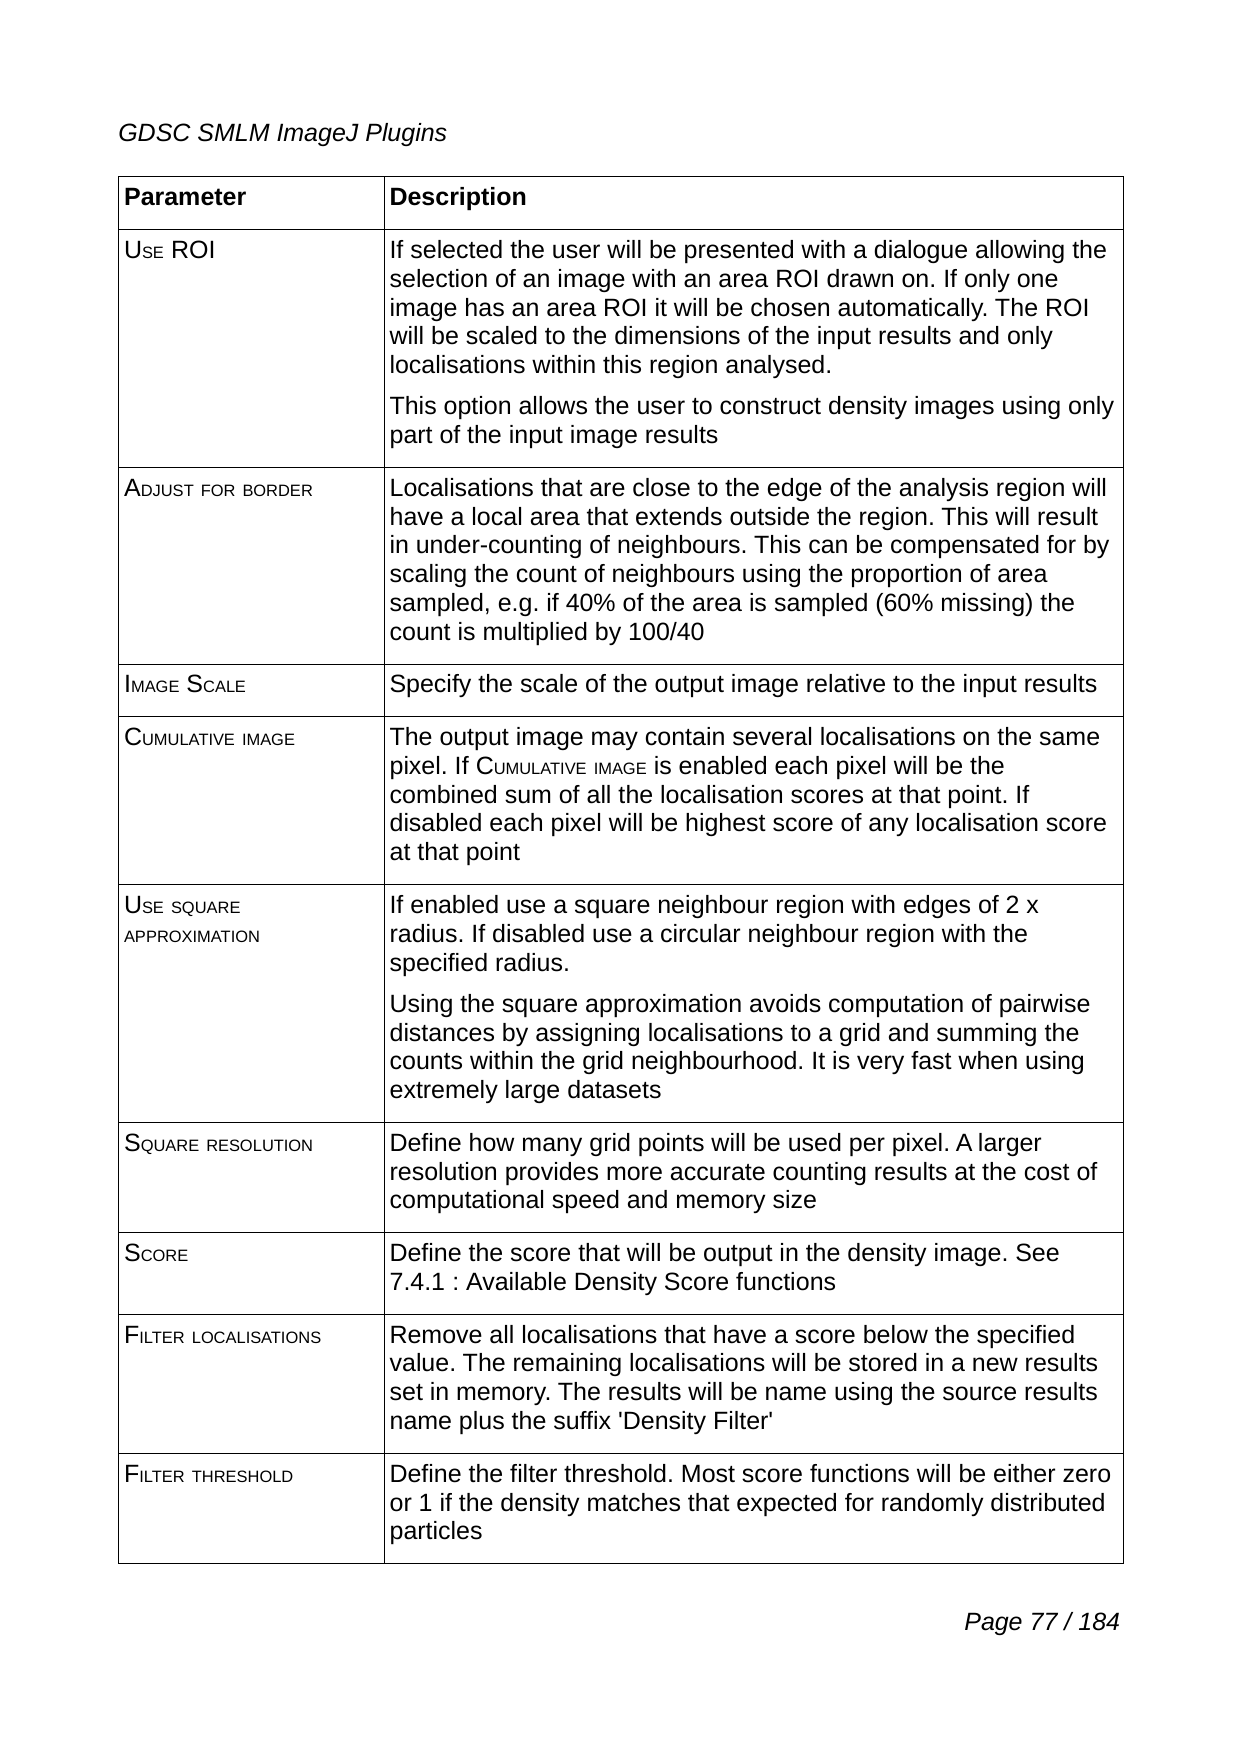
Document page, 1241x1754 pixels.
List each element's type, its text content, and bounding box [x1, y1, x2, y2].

table_cell Specify the scale of the output image relative to the input results [385, 665, 1123, 716]
table_cell Define the filter threshold. Most score functions will be either zero or 1 if the density matches that expected for randomly distributed particles [385, 1454, 1123, 1563]
table_cell Square resolution [119, 1123, 384, 1232]
table_cell Use ROI [119, 230, 384, 467]
table_cell Filter threshold [119, 1454, 384, 1563]
table_cell Remove all localisations that have a score below the specified value. The remaining localisations will be stored in a new results set in memory. The results will be name using the source results name plus the suffix 'Density Filter' [385, 1315, 1123, 1453]
table_cell Cumulative image [119, 717, 384, 884]
table_header Description [385, 177, 1123, 229]
table_cell Adjust for border [119, 468, 384, 663]
table_cell Filter localisations [119, 1315, 384, 1453]
table_cell Score [119, 1233, 384, 1314]
table_cell Image Scale [119, 665, 384, 716]
table_cell Define how many grid points will be used per pixel. A larger resolution provides more accurate counting results at the cost of computational speed and memory size [385, 1123, 1123, 1232]
table_cell Localisations that are close to the edge of the analysis region will have a local area that extends outside the region. This will result in under-counting of neighbours. This can be compensated for by scaling the count of neighbours using the proportion of area sampled, e.g. if 40% of the area is sampled (60% missing) the count is multiplied by 100/40 [385, 468, 1123, 663]
table_cell If enabled use a square neighbour region with edges of 2 x radius. If disabled use a circular neighbour region with the specified radius. Using the square approximation avoids computation of pairwise distances by assigning localisations to a grid and summing the counts within the grid neighbourhood. It is very fast when using extremely large datasets [385, 885, 1123, 1122]
table_cell Define the score that will be output in the density image. See 7.4.1: Available Density Score functions [385, 1233, 1123, 1314]
table_header Parameter [119, 177, 384, 229]
table_cell If selected the user will be presented with a dialogue allowing the selection of an image with an area ROI drawn on. If only one image has an area ROI it will be chosen automatically. The ROI will be scaled to the dimensions of the input results and only localisations within this region analysed. This option allows the user to construct density images using only part of the input image results [385, 230, 1123, 467]
table_cell Use square approximation [119, 885, 384, 1122]
table_cell The output image may contain several localisations on the same pixel. If Cumulative image is enabled each pixel will be the combined sum of all the localisation scores at that point. If disabled each pixel will be highest score of any localisation score at that point [385, 717, 1123, 884]
